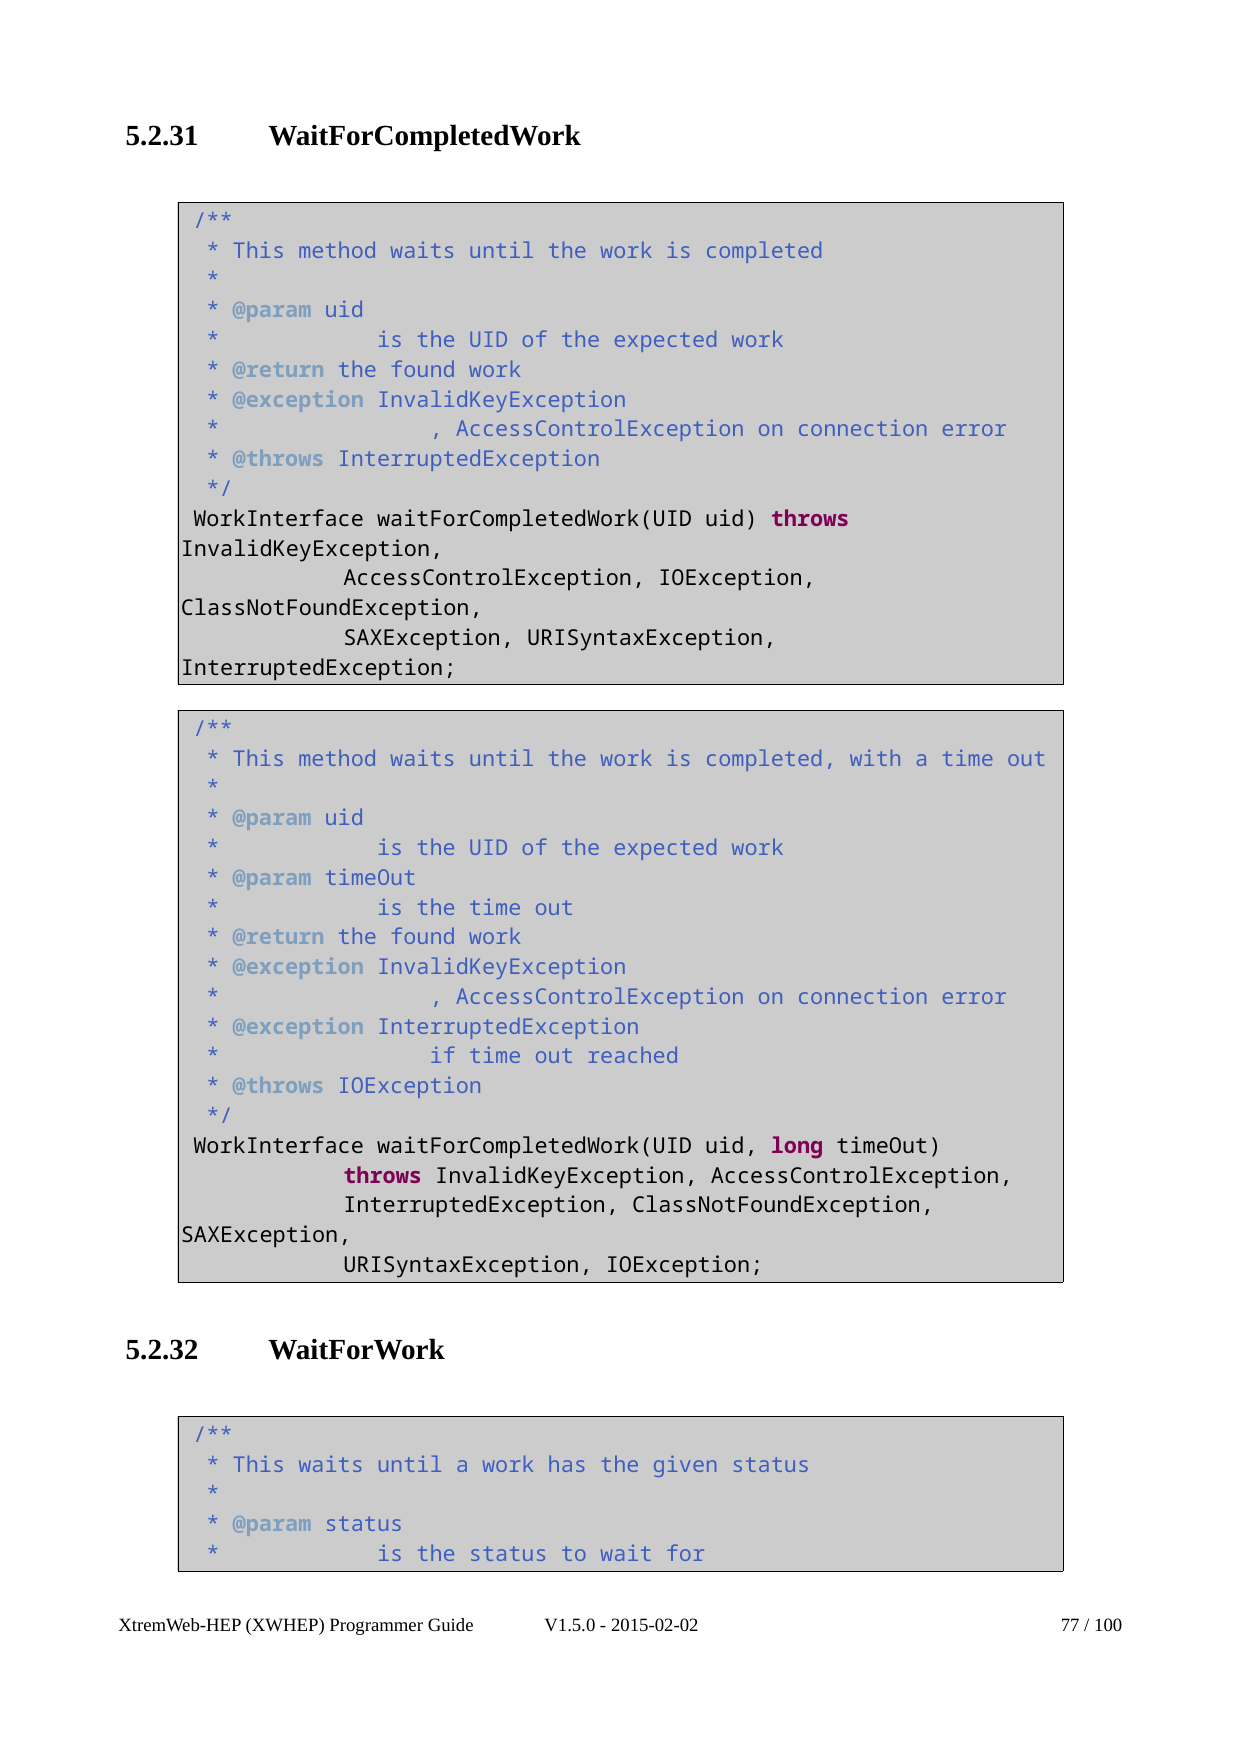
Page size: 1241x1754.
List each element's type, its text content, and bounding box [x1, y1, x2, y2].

text * [179, 769, 1063, 799]
text * This method waits until the work is completed, with a time out [179, 739, 1063, 769]
text * This method waits until the work is completed [179, 232, 1063, 261]
text * @param uid [179, 799, 1063, 829]
text * @exception InvalidKeyException [179, 381, 1063, 410]
text AccessControlException, IOException, ClassNotFoundException, [179, 559, 1063, 619]
text * if time out reached [179, 1037, 1063, 1067]
text * is the UID of the expected work [179, 321, 1063, 351]
text WorkInterface waitForCompletedWork(UID uid, long timeOut) [179, 1127, 1063, 1157]
text URISyntaxException, IOException; [179, 1246, 1063, 1282]
text throws InvalidKeyException, AccessControlException, [179, 1157, 1063, 1186]
text */ [179, 470, 1063, 500]
text * @param timeOut [179, 859, 1063, 888]
text * is the UID of the expected work [179, 829, 1063, 859]
text * @throws InterruptedException [179, 440, 1063, 470]
subtitle WaitForCompletedWork [118, 118, 1122, 152]
text * This waits until a work has the given status [179, 1446, 1063, 1475]
subtitle WaitForWork [118, 1332, 1122, 1366]
text * @throws IOException [179, 1067, 1063, 1097]
text * @exception InvalidKeyException [179, 948, 1063, 978]
text * @param uid [179, 291, 1063, 321]
text * @param status [179, 1505, 1063, 1535]
text * , AccessControlException on connection error [179, 978, 1063, 1008]
text WorkInterface waitForCompletedWork(UID uid) throws InvalidKeyException, [179, 500, 1063, 559]
text * [179, 261, 1063, 291]
text SAXException, URISyntaxException, InterruptedException; [179, 619, 1063, 684]
text * @return the found work [179, 351, 1063, 381]
text * [179, 1475, 1063, 1505]
text InterruptedException, ClassNotFoundException, SAXException, [179, 1186, 1063, 1246]
text /** [179, 203, 1063, 232]
text * , AccessControlException on connection error [179, 410, 1063, 440]
text * @return the found work [179, 918, 1063, 948]
text * @exception InterruptedException [179, 1008, 1063, 1037]
text /** [179, 711, 1063, 739]
text /** [179, 1417, 1063, 1446]
text * is the status to wait for [179, 1535, 1063, 1571]
text * is the time out [179, 888, 1063, 918]
text */ [179, 1097, 1063, 1127]
